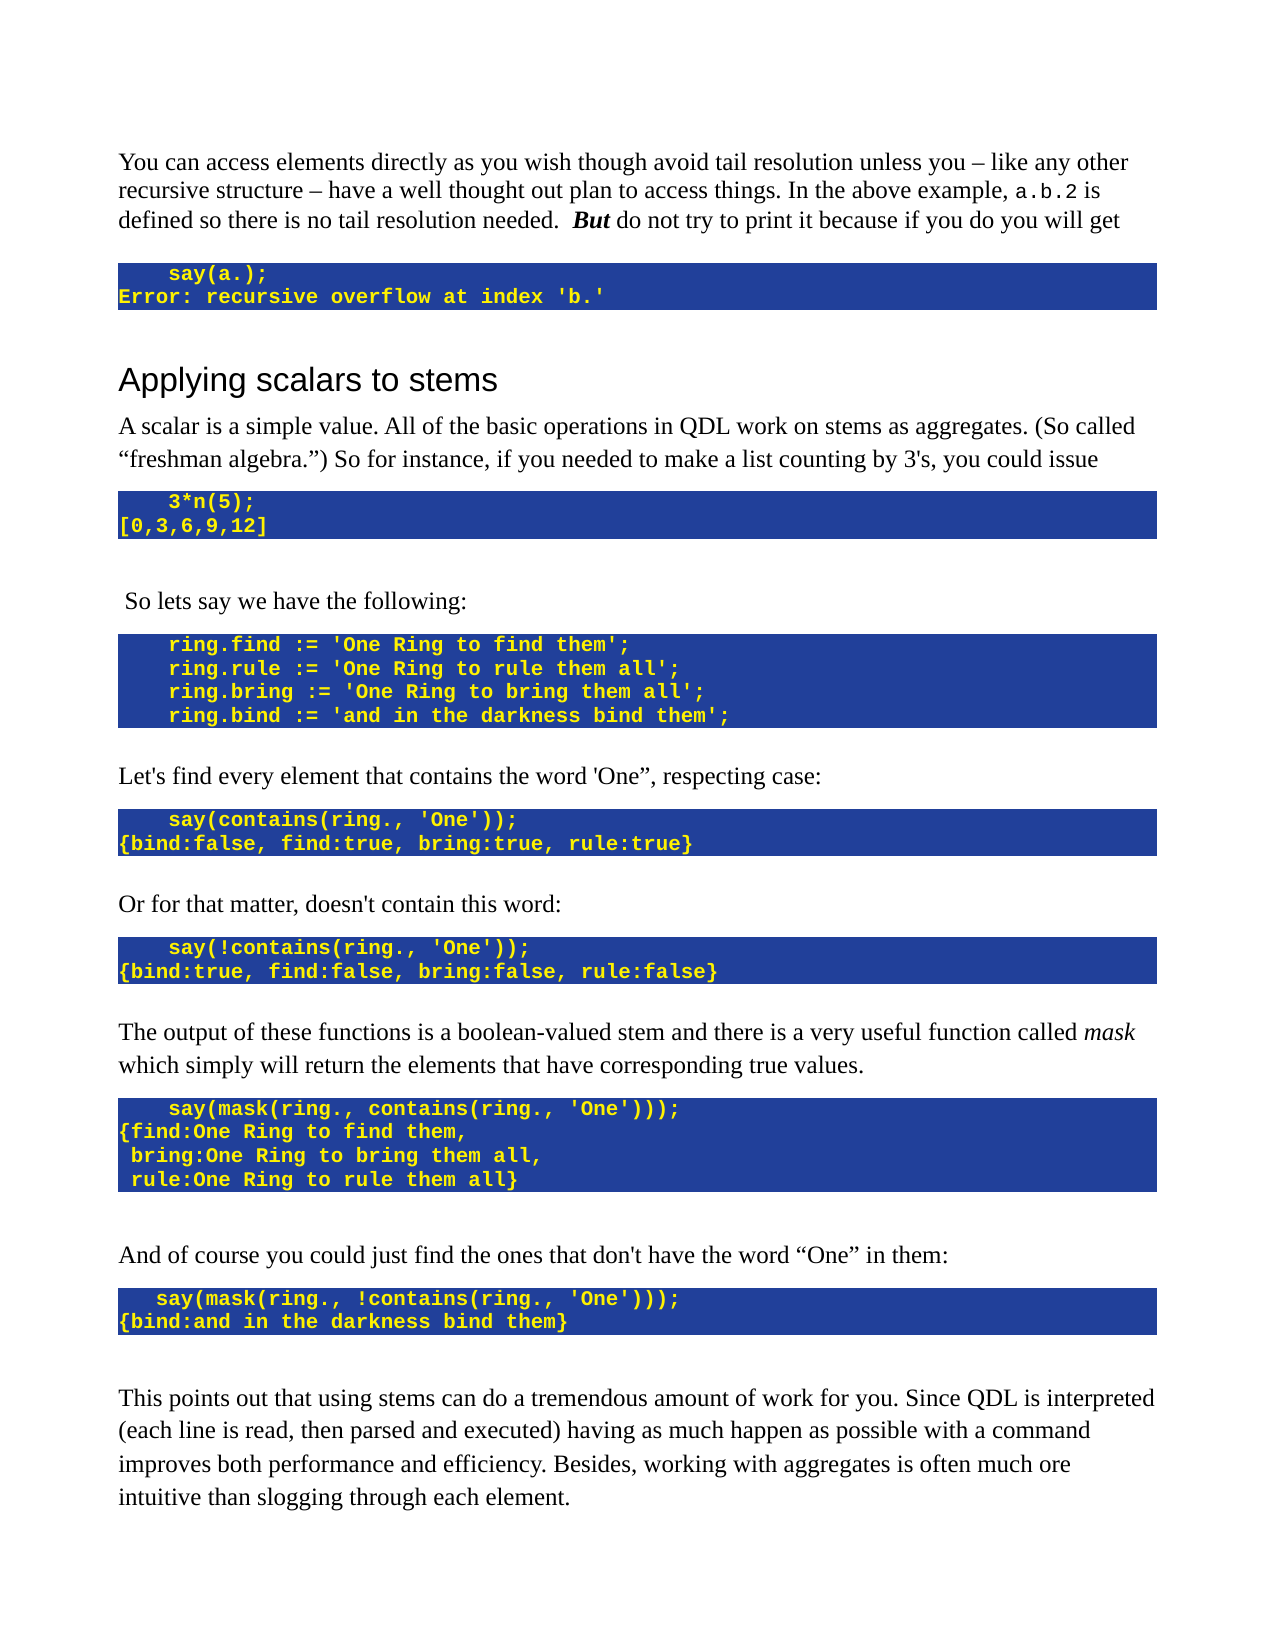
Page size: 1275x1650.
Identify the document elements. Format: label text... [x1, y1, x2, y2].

text say(mask(ring., contains(ring., 'One'))); [118, 1098, 1157, 1122]
text 3*n(5); [118, 491, 1157, 515]
text rule:One Ring to rule them all} [118, 1169, 1157, 1192]
text {bind:false, find:true, bring:true, rule:true} [118, 833, 1157, 856]
text ring.bind := 'and in the darkness bind them'; [118, 705, 1157, 728]
text {bind:true, find:false, bring:false, rule:false} [118, 961, 1157, 984]
text A scalar is a simple value. All of the basic operations in QDL work on stems as aggregates. (So called “freshman algebra.”) So for instance, if you needed to make a list counting by 3's, you could issue [118, 411, 1157, 472]
text say(contains(ring., 'One')); [118, 809, 1157, 833]
text {find:One Ring to find them, [118, 1122, 1157, 1145]
text ring.bring := 'One Ring to bring them all'; [118, 681, 1157, 705]
text ring.find := 'One Ring to find them'; [118, 634, 1157, 657]
text bring:One Ring to bring them all, [118, 1145, 1157, 1169]
text Error: recursive overflow at index 'b.' [118, 286, 1157, 310]
text And of course you could just find the ones that don't have the word “One” in them: [118, 1240, 1157, 1269]
text ring.rule := 'One Ring to rule them all'; [118, 657, 1157, 681]
text Or for that matter, doesn't contain this word: [118, 856, 1157, 918]
text {bind:and in the darkness bind them} [118, 1311, 1157, 1335]
text Let's find every element that contains the word 'One”, respecting case: [118, 728, 1157, 790]
text [0,3,6,9,12] [118, 515, 1157, 539]
text say(mask(ring., !contains(ring., 'One'))); [118, 1288, 1157, 1311]
text say(a.); [118, 263, 1157, 286]
text You can access elements directly as you wish though avoid tail resolution unless you – like any other recursive structure – have a well thought out plan to access things. In the above example, a.b.2 is defined so there is no tail resolution needed. But do not try to print it because if you do you will get [118, 147, 1157, 263]
text The output of these functions is a boolean-valued stem and there is a very useful function called mask which simply will return the elements that have corresponding true values. [118, 984, 1157, 1079]
text This points out that using stems can do a tremendous amount of work for you. Since QDL is interpreted (each line is read, then parsed and executed) having as much happen as possible with a command improves both performance and efficiency. Besides, working with aggregates is often much ore intuitive than slogging through each element. [118, 1383, 1157, 1510]
text say(!contains(ring., 'One')); [118, 937, 1157, 961]
subtitle Applying scalars to stems [118, 359, 1157, 398]
text So lets say we have the following: [118, 586, 1157, 615]
